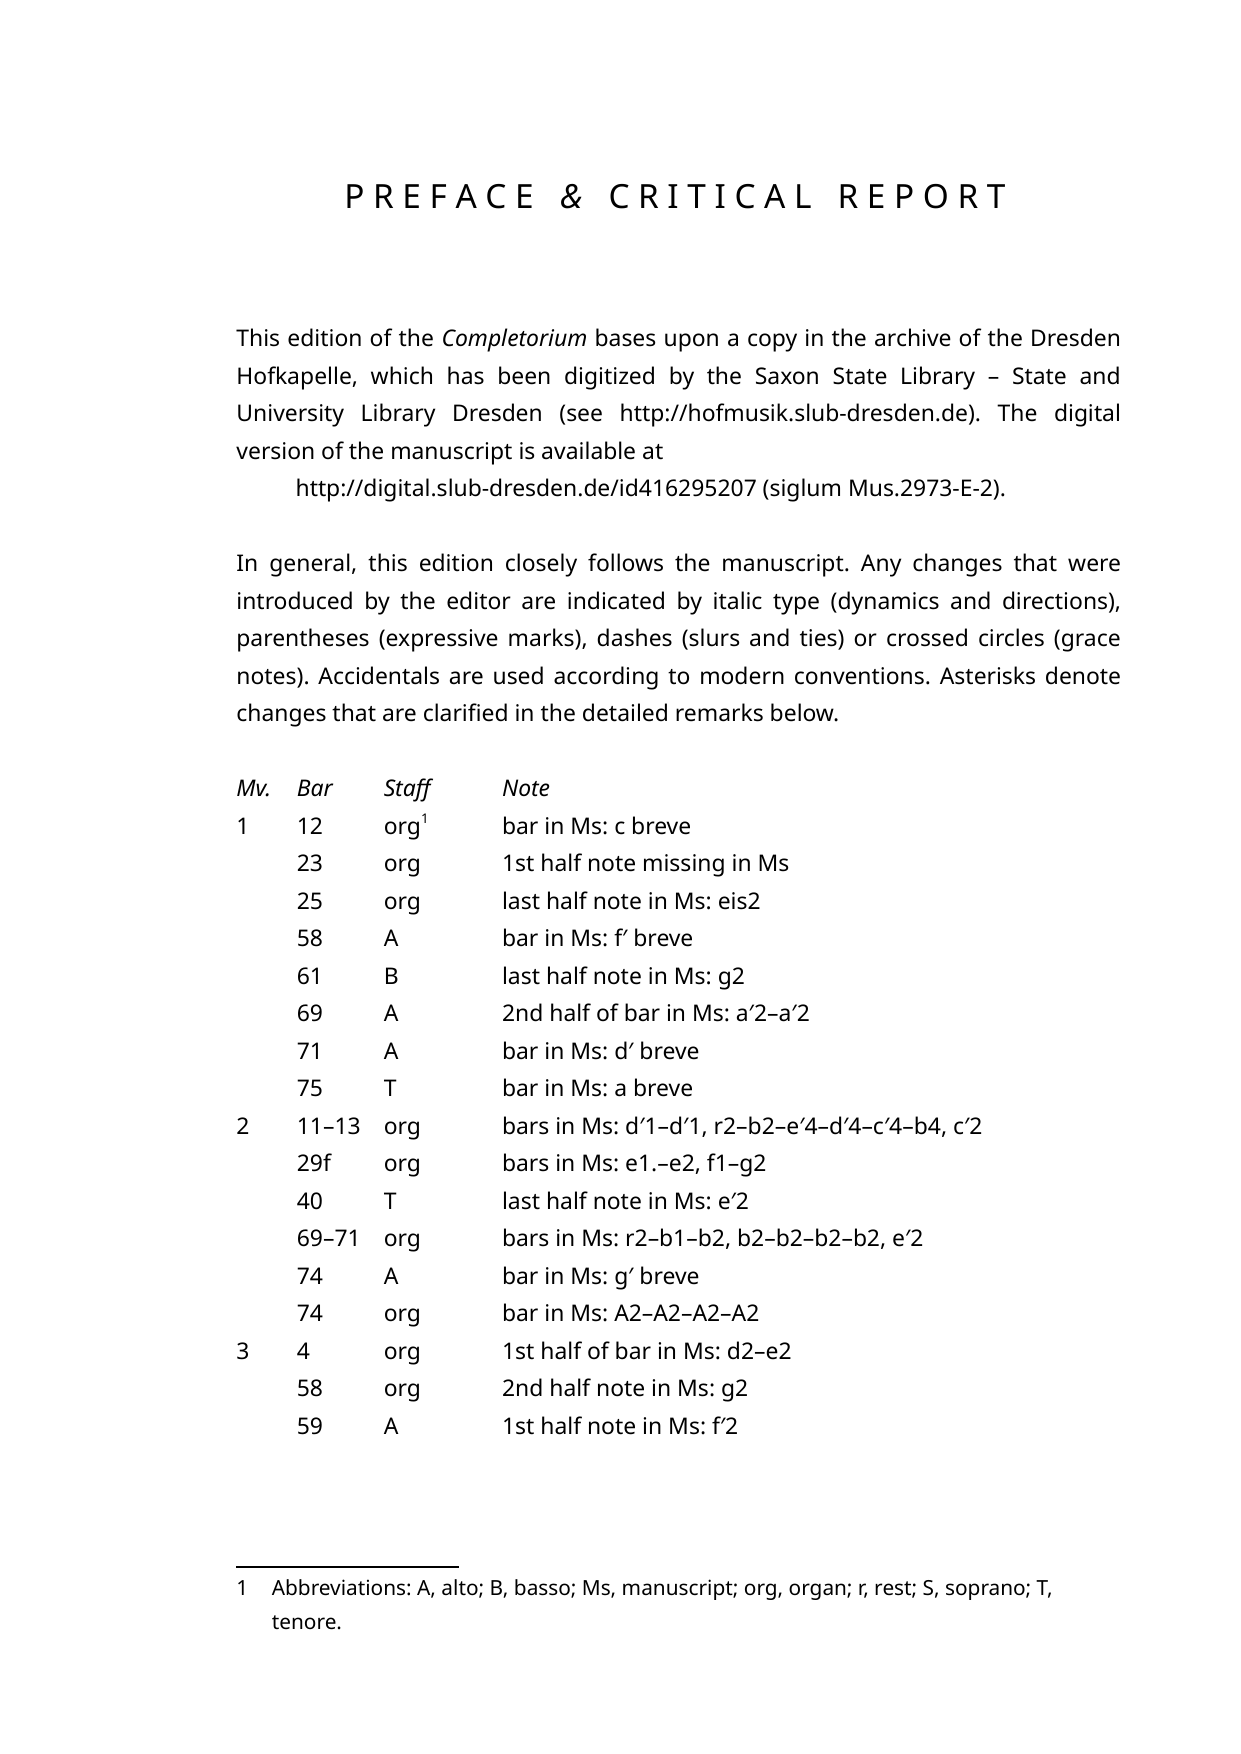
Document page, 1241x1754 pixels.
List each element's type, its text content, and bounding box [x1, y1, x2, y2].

text This edition of the Completorium bases upon a copy in the archive of the Dresden Hofkapelle, which has been digitized by the Saxon State Library – State and University Library Dresden (see http://hofmusik.slub-dresden.de). The digital version of the manuscript is available at [236, 322, 1122, 466]
text Abbreviations: A, alto; B, basso; Ms, manuscript; org, organ; r, rest; S, soprano; T, tenore. [236, 1573, 1122, 1636]
text Mv. Bar Staff Note 1 12 org bar in Ms: c breve 23 org 1st half note missing in Ms 25 org last half note in Ms: eis2 58 A bar in Ms: f′ breve 61 B last half note in Ms: g2 69 A 2nd half of bar in Ms: a′2–a′2 71 A bar in Ms: d′ breve 75 T bar in Ms: a breve 2 11–13 org bars in Ms: d′1–d′1, r2–b2–e′4–d′4–c′4–b4, c′2 29f org bars in Ms: e1.–e2, f1–g2 40 T last half note in Ms: e′2 69–71 org bars in Ms: r2–b1–b2, b2–b2–b2–b2, e′2 74 A bar in Ms: g′ breve 74 org bar in Ms: A2–A2–A2–A2 3 4 org 1st half of bar in Ms: d2–e2 58 org 2nd half note in Ms: g2 59 A 1st half note in Ms: f′2 [236, 772, 1122, 1554]
text In general, this edition closely follows the manuscript. Any changes that were introduced by the editor are indicated by italic type (dynamics and directions), parentheses (expressive marks), dashes (slurs and ties) or crossed circles (grace notes). Accidentals are used according to modern conventions. Asterisks denote changes that are clarified in the detailed remarks below. [236, 547, 1122, 729]
text http://digital.slub-dresden.de/id416295207 (siglum Mus.2973-E-2). [236, 472, 1122, 504]
text P R E F A C E & C R I T I C A L R E P O R T [236, 173, 1122, 218]
